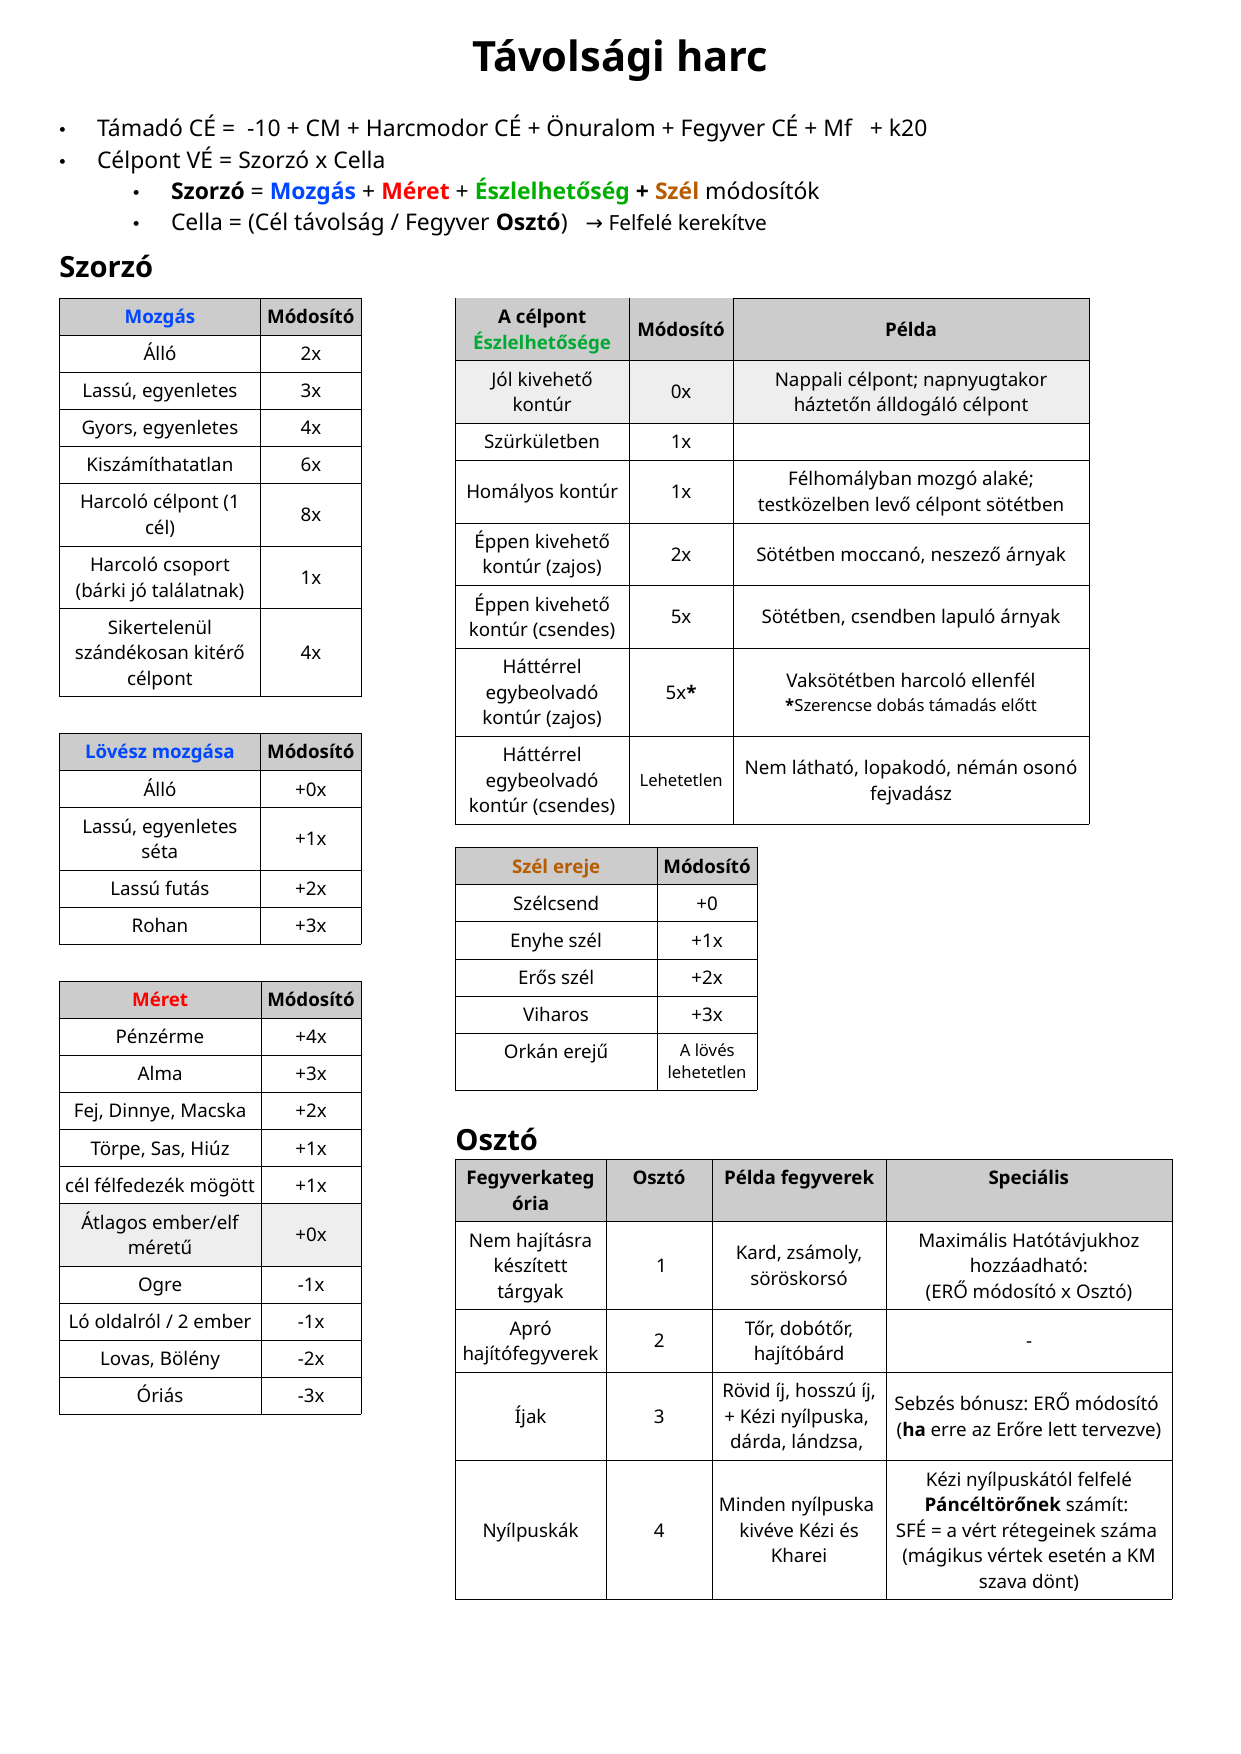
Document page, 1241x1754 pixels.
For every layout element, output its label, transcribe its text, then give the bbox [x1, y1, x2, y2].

table_cell 1x [630, 424, 733, 460]
table_cell 2x [261, 336, 361, 372]
table_cell Szélcsend [456, 885, 657, 921]
table_cell cél félfedezék mögött [60, 1167, 261, 1203]
table_cell Enyhe szél [456, 922, 657, 958]
table_cell Rohan [60, 908, 260, 944]
table_cell 2 [607, 1310, 712, 1372]
table_header Lövész mozgása [60, 734, 260, 770]
table_cell Erős szél [456, 960, 657, 996]
table_cell - [887, 1310, 1172, 1372]
table_cell +0x [261, 771, 361, 807]
text Távolsági harc [59, 27, 1181, 84]
table_cell Sebzés bónusz: ERŐ módosító (ha erre az Erőre lett tervezve) [887, 1373, 1172, 1460]
table_cell Ogre [60, 1267, 261, 1303]
table_cell Nyílpuskák [456, 1461, 606, 1599]
table_cell 1x [630, 461, 733, 522]
table_cell +1x [262, 1130, 361, 1166]
table_cell -3x [262, 1378, 361, 1414]
table_cell Nem látható, lopakodó, némán osonó fejvadász [734, 737, 1089, 824]
table_cell 2x [630, 524, 733, 585]
table_cell Lehetetlen [630, 737, 733, 824]
table_cell 6x [261, 447, 361, 483]
list Célpont VÉ = Szorzó x Cella [59, 143, 1181, 175]
table_cell Álló [60, 771, 260, 807]
table_cell Pénzérme [60, 1019, 261, 1055]
table_header A célpont Észlelhetősége [456, 298, 629, 360]
table_cell Éppen kivehető kontúr (csendes) [456, 586, 629, 648]
table_cell Orkán erejű [456, 1034, 657, 1089]
table_cell Háttérrel egybeolvadó kontúr (zajos) [456, 649, 629, 736]
table_cell +4x [262, 1019, 361, 1055]
table_cell Nappali célpont; napnyugtakor háztetőn álldogáló célpont [734, 361, 1089, 423]
table_cell 4x [261, 410, 361, 446]
table_cell +0x [262, 1204, 361, 1266]
table_cell Óriás [60, 1378, 261, 1414]
table_cell Álló [60, 336, 260, 372]
table_cell Viharos [456, 997, 657, 1033]
table_header Példa [734, 299, 1089, 360]
table_cell Ló oldalról / 2 ember [60, 1304, 261, 1340]
table_header Módosító [261, 299, 361, 335]
table_cell +2x [261, 871, 361, 907]
table_cell 1x [261, 547, 361, 608]
table_cell Éppen kivehető kontúr (zajos) [456, 524, 629, 585]
table_cell +0 [658, 885, 757, 921]
list Szorzó = Mozgás + Méret + Észlelhetőség + Szél módosítók [133, 175, 1181, 206]
table_cell 8x [261, 484, 361, 546]
table_cell -2x [262, 1341, 361, 1377]
list Támadó CÉ = -10 + CM + Harcmodor CÉ + Önuralom + Fegyver CÉ + Mf + k20 [59, 112, 1181, 143]
table_cell Jól kivehető kontúr [456, 361, 629, 423]
table_header Módosító [630, 298, 733, 360]
list Cella = (Cél távolság / Fegyver Osztó) → Felfelé kerekítve [133, 206, 1181, 237]
table_header Speciális [887, 1160, 1172, 1221]
table_header Méret [60, 982, 261, 1018]
table_cell 4x [261, 609, 361, 696]
table_cell 0x [630, 361, 733, 423]
table_cell 4 [607, 1461, 712, 1599]
table_cell Nem hajításra készített tárgyak [456, 1222, 606, 1309]
table_cell Harcoló csoport (bárki jó találatnak) [60, 547, 260, 608]
table_cell Minden nyílpuska kivéve Kézi és Kharei [713, 1461, 886, 1599]
table_cell +2x [658, 960, 757, 996]
table_cell Átlagos ember/elf méretű [60, 1204, 261, 1266]
table_header Módosító [262, 982, 361, 1018]
table_cell -1x [262, 1267, 361, 1303]
table_cell Kiszámíthatatlan [60, 447, 260, 483]
table_cell Lovas, Bölény [60, 1341, 261, 1377]
table_header Osztó [607, 1160, 712, 1221]
table_cell Vaksötétben harcoló ellenfél *Szerencse dobás támadás előtt [734, 649, 1089, 736]
table_cell +1x [261, 808, 361, 870]
table_cell Lassú futás [60, 871, 260, 907]
table_cell Apró hajítófegyverek [456, 1310, 606, 1372]
table_cell Szürkületben [456, 424, 629, 460]
subtitle Szorzó [59, 246, 1181, 286]
table_cell Íjak [456, 1373, 606, 1460]
table_cell Sötétben moccanó, neszező árnyak [734, 524, 1089, 585]
table_cell Félhomályban mozgó alaké; testközelben levő célpont sötétben [734, 461, 1089, 522]
table_cell +2x [262, 1093, 361, 1129]
table_cell Háttérrel egybeolvadó kontúr (csendes) [456, 737, 629, 824]
table_cell +3x [262, 1056, 361, 1092]
table_header Módosító [261, 734, 361, 770]
table_cell Lassú, egyenletes séta [60, 808, 260, 870]
table_cell Homályos kontúr [456, 461, 629, 522]
table_cell Kard, zsámoly, söröskorsó [713, 1222, 886, 1309]
table_cell Rövid íj, hosszú íj, + Kézi nyílpuska, dárda, lándzsa, [713, 1373, 886, 1460]
table_header Módosító [658, 848, 757, 884]
table_cell Gyors, egyenletes [60, 410, 260, 446]
table_cell 3 [607, 1373, 712, 1460]
table_cell Törpe, Sas, Hiúz [60, 1130, 261, 1166]
table_cell +1x [262, 1167, 361, 1203]
table_header Példa fegyverek [713, 1160, 886, 1221]
table_cell 5x [630, 586, 733, 648]
table_cell Sötétben, csendben lapuló árnyak [734, 586, 1089, 648]
table_header Szél ereje [456, 848, 657, 884]
table_cell [734, 424, 1089, 460]
table_cell Sikertelenül szándékosan kitérő célpont [60, 609, 260, 696]
table_cell +1x [658, 922, 757, 958]
table_cell Fej, Dinnye, Macska [60, 1093, 261, 1129]
table_cell 3x [261, 373, 361, 409]
table_cell -1x [262, 1304, 361, 1340]
table_cell Maximális Hatótávjukhoz hozzáadható: (ERŐ módosító x Osztó) [887, 1222, 1172, 1309]
table_cell Tőr, dobótőr, hajítóbárd [713, 1310, 886, 1372]
table_header Mozgás [60, 299, 260, 335]
text Osztó [455, 1119, 1181, 1158]
table_cell 1 [607, 1222, 712, 1309]
table_cell A lövés lehetetlen [658, 1034, 757, 1089]
table_cell +3x [261, 908, 361, 944]
table_cell Harcoló célpont (1 cél) [60, 484, 260, 546]
table_cell Lassú, egyenletes [60, 373, 260, 409]
table_header Fegyverkategória [456, 1160, 606, 1221]
table_cell +3x [658, 997, 757, 1033]
table_cell Alma [60, 1056, 261, 1092]
table_cell Kézi nyílpuskától felfelé Páncéltörőnek számít: SFÉ = a vért rétegeinek száma (mágikus vértek esetén a KM szava dönt) [887, 1461, 1172, 1599]
table_cell 5x* [630, 649, 733, 736]
